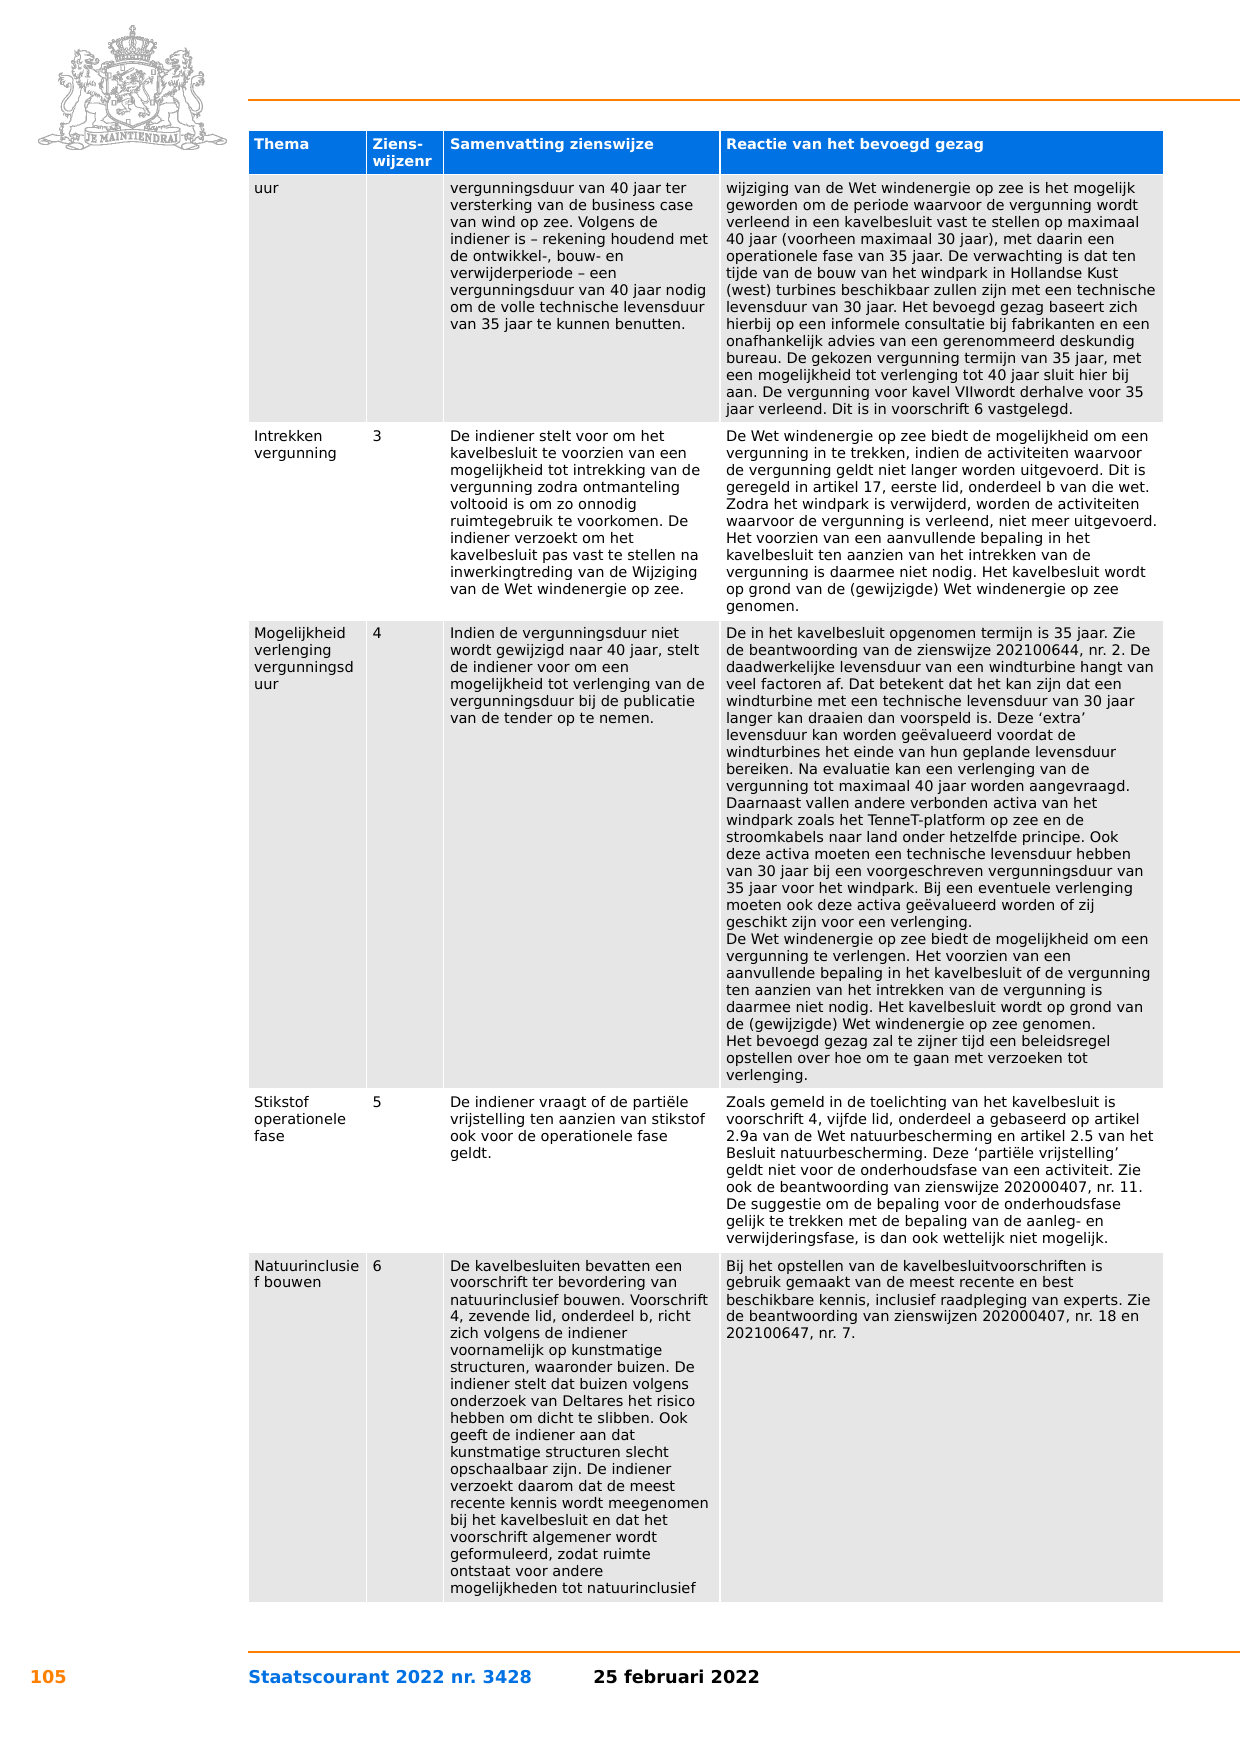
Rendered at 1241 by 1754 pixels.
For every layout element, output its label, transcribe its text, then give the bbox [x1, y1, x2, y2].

table_cell 4 [367, 621, 443, 1088]
picture [38, 25, 227, 150]
table_cell De Wet windenergie op zee biedt de mogelijkheid om een vergunning in te trekken, indien de activiteiten waarvoor de vergunning geldt niet langer worden uitgevoerd. Dit is geregeld in artikel 17, eerste lid, onderdeel b van die wet. Zodra het windpark is verwijderd, worden de activiteiten waarvoor de vergunning is verleend, niet meer uitgevoerd. Het voorzien van een aanvullende bepaling in het kavelbesluit ten aanzien van het intrekken van de vergunning is daarmee niet nodig. Het kavelbesluit wordt op grond van de (gewijzigde) Wet windenergie op zee genomen. [721, 424, 1163, 619]
table_cell wijziging van de Wet windenergie op zee is het mogelijk geworden om de periode waarvoor de vergunning wordt verleend in een kavelbesluit vast te stellen op maximaal 40 jaar (voorheen maximaal 30 jaar), met daarin een operationele fase van 35 jaar. De verwachting is dat ten tijde van de bouw van het windpark in Hollandse Kust (west) turbines beschikbaar zullen zijn met een technische levensduur van 30 jaar. Het bevoegd gezag baseert zich hierbij op een informele consultatie bij fabrikanten en een onafhankelijk advies van een gerenommeerd deskundig bureau. De gekozen vergunning termijn van 35 jaar, met een mogelijkheid tot verlenging tot 40 jaar sluit hier bij aan. De vergunning voor kavel VIIwordt derhalve voor 35 jaar verleend. Dit is in voorschrift 6 vastgelegd. [721, 175, 1163, 422]
table_cell vergunningsduur van 40 jaar ter versterking van de business case van wind op zee. Volgens de indiener is – rekening houdend met de ontwikkel-, bouw- en verwijderperiode – een vergunningsduur van 40 jaar nodig om de volle technische levensduur van 35 jaar te kunnen benutten. [444, 175, 719, 422]
table_cell 5 [367, 1090, 443, 1252]
table_cell De indiener stelt voor om het kavelbesluit te voorzien van een mogelijkheid tot intrekking van de vergunning zodra ontmanteling voltooid is om zo onnodig ruimtegebruik te voorkomen. De indiener verzoekt om het kavelbesluit pas vast te stellen na inwerkingtreding van de Wijziging van de Wet windenergie op zee. [444, 424, 719, 619]
table_cell Stikstof operationele fase [249, 1090, 366, 1252]
table_cell 3 [367, 424, 443, 619]
table_cell Zoals gemeld in de toelichting van het kavelbesluit is voorschrift 4, vijfde lid, onderdeel a gebaseerd op artikel 2.9a van de Wet natuurbescherming en artikel 2.5 van het Besluit natuurbescherming. Deze ‘partiële vrijstelling’ geldt niet voor de onderhoudsfase van een activiteit. Zie ook de beantwoording van zienswijze 202000407, nr. 11. De suggestie om de bepaling voor de onderhoudsfase gelijk te trekken met de bepaling van de aanleg- en verwijderingsfase, is dan ook wettelijk niet mogelijk. [721, 1090, 1163, 1252]
table_cell 6 [367, 1253, 443, 1602]
table_header Samenvatting zienswijze [444, 131, 719, 174]
table_header Reactie van het bevoegd gezag [721, 131, 1163, 174]
table_cell uur [249, 175, 366, 422]
table_cell Bij het opstellen van de kavelbesluitvoorschriften is gebruik gemaakt van de meest recente en best beschikbare kennis, inclusief raadpleging van experts. Zie de beantwoording van zienswijzen 202000407, nr. 18 en 202100647, nr. 7. [721, 1253, 1163, 1602]
table_cell Natuurinclusief bouwen [249, 1253, 366, 1602]
table_cell De indiener vraagt of de partiële vrijstelling ten aanzien van stikstof ook voor de operationele fase geldt. [444, 1090, 719, 1252]
table_cell Indien de vergunningsduur niet wordt gewijzigd naar 40 jaar, stelt de indiener voor om een mogelijkheid tot verlenging van de vergunningsduur bij de publicatie van de tender op te nemen. [444, 621, 719, 1088]
table_header Thema [249, 131, 366, 174]
table_header Ziens-wijzenr [367, 131, 443, 174]
table_cell De kavelbesluiten bevatten een voorschrift ter bevordering van natuurinclusief bouwen. Voorschrift 4, zevende lid, onderdeel b, richt zich volgens de indiener voornamelijk op kunstmatige structuren, waaronder buizen. De indiener stelt dat buizen volgens onderzoek van Deltares het risico hebben om dicht te slibben. Ook geeft de indiener aan dat kunstmatige structuren slecht opschaalbaar zijn. De indiener verzoekt daarom dat de meest recente kennis wordt meegenomen bij het kavelbesluit en dat het voorschrift algemener wordt geformuleerd, zodat ruimte ontstaat voor andere mogelijkheden tot natuurinclusief [444, 1253, 719, 1602]
table_cell [367, 175, 443, 422]
table_cell Intrekken vergunning [249, 424, 366, 619]
table_cell De in het kavelbesluit opgenomen termijn is 35 jaar. Zie de beantwoording van de zienswijze 202100644, nr. 2. De daadwerkelijke levensduur van een windturbine hangt van veel factoren af. Dat betekent dat het kan zijn dat een windturbine met een technische levensduur van 30 jaar langer kan draaien dan voorspeld is. Deze ‘extra’ levensduur kan worden geëvalueerd voordat de windturbines het einde van hun geplande levensduur bereiken. Na evaluatie kan een verlenging van de vergunning tot maximaal 40 jaar worden aangevraagd. Daarnaast vallen andere verbonden activa van het windpark zoals het TenneT-platform op zee en de stroomkabels naar land onder hetzelfde principe. Ook deze activa moeten een technische levensduur hebben van 30 jaar bij een voorgeschreven vergunningsduur van 35 jaar voor het windpark. Bij een eventuele verlenging moeten ook deze activa geëvalueerd worden of zij geschikt zijn voor een verlenging. De Wet windenergie op zee biedt de mogelijkheid om een vergunning te verlengen. Het voorzien van een aanvullende bepaling in het kavelbesluit of de vergunning ten aanzien van het intrekken van de vergunning is daarmee niet nodig. Het kavelbesluit wordt op grond van de (gewijzigde) Wet windenergie op zee genomen. Het bevoegd gezag zal te zijner tijd een beleidsregel opstellen over hoe om te gaan met verzoeken tot verlenging. [721, 621, 1163, 1088]
table_cell Mogelijkheid verlenging vergunningsduur [249, 621, 366, 1088]
